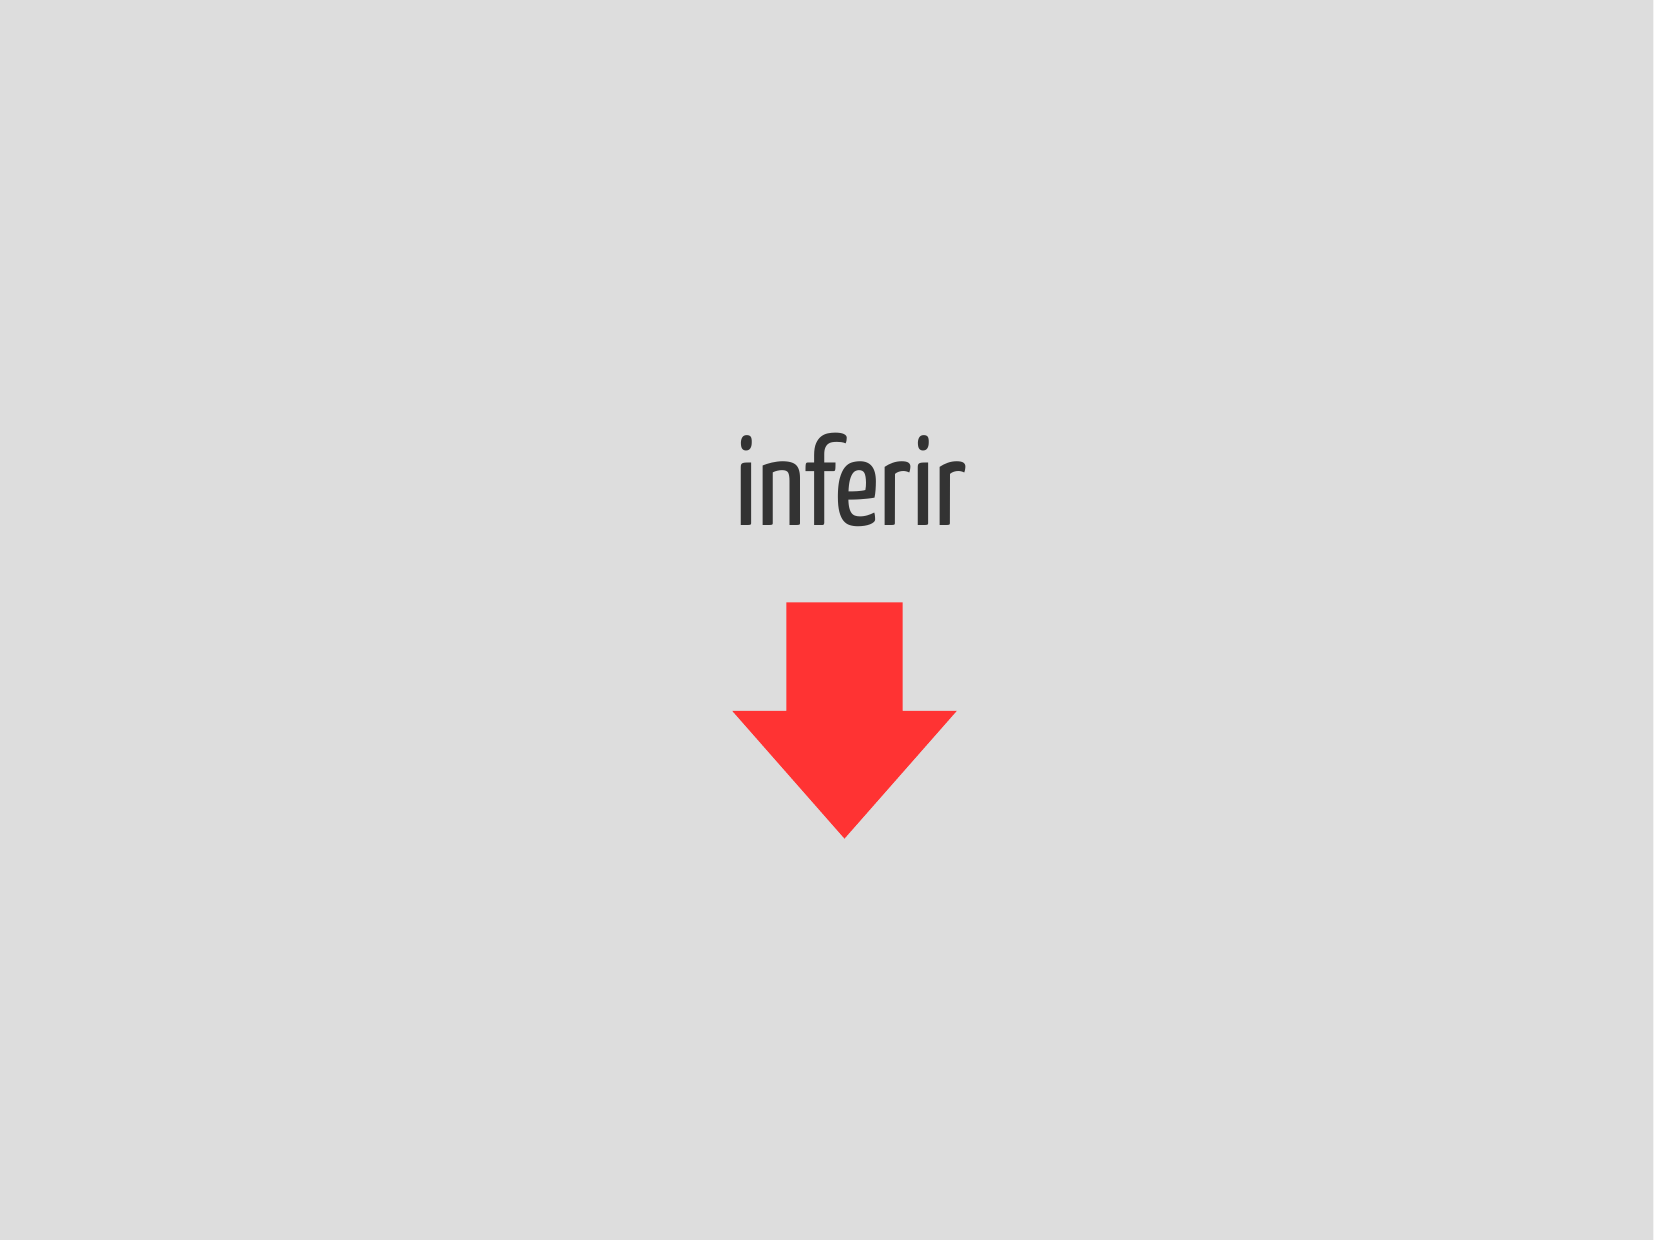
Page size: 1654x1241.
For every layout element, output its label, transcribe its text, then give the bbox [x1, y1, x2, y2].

text_box [732, 613, 957, 839]
text_box inferir [720, 437, 983, 613]
picture [0, 0, 1654, 1241]
